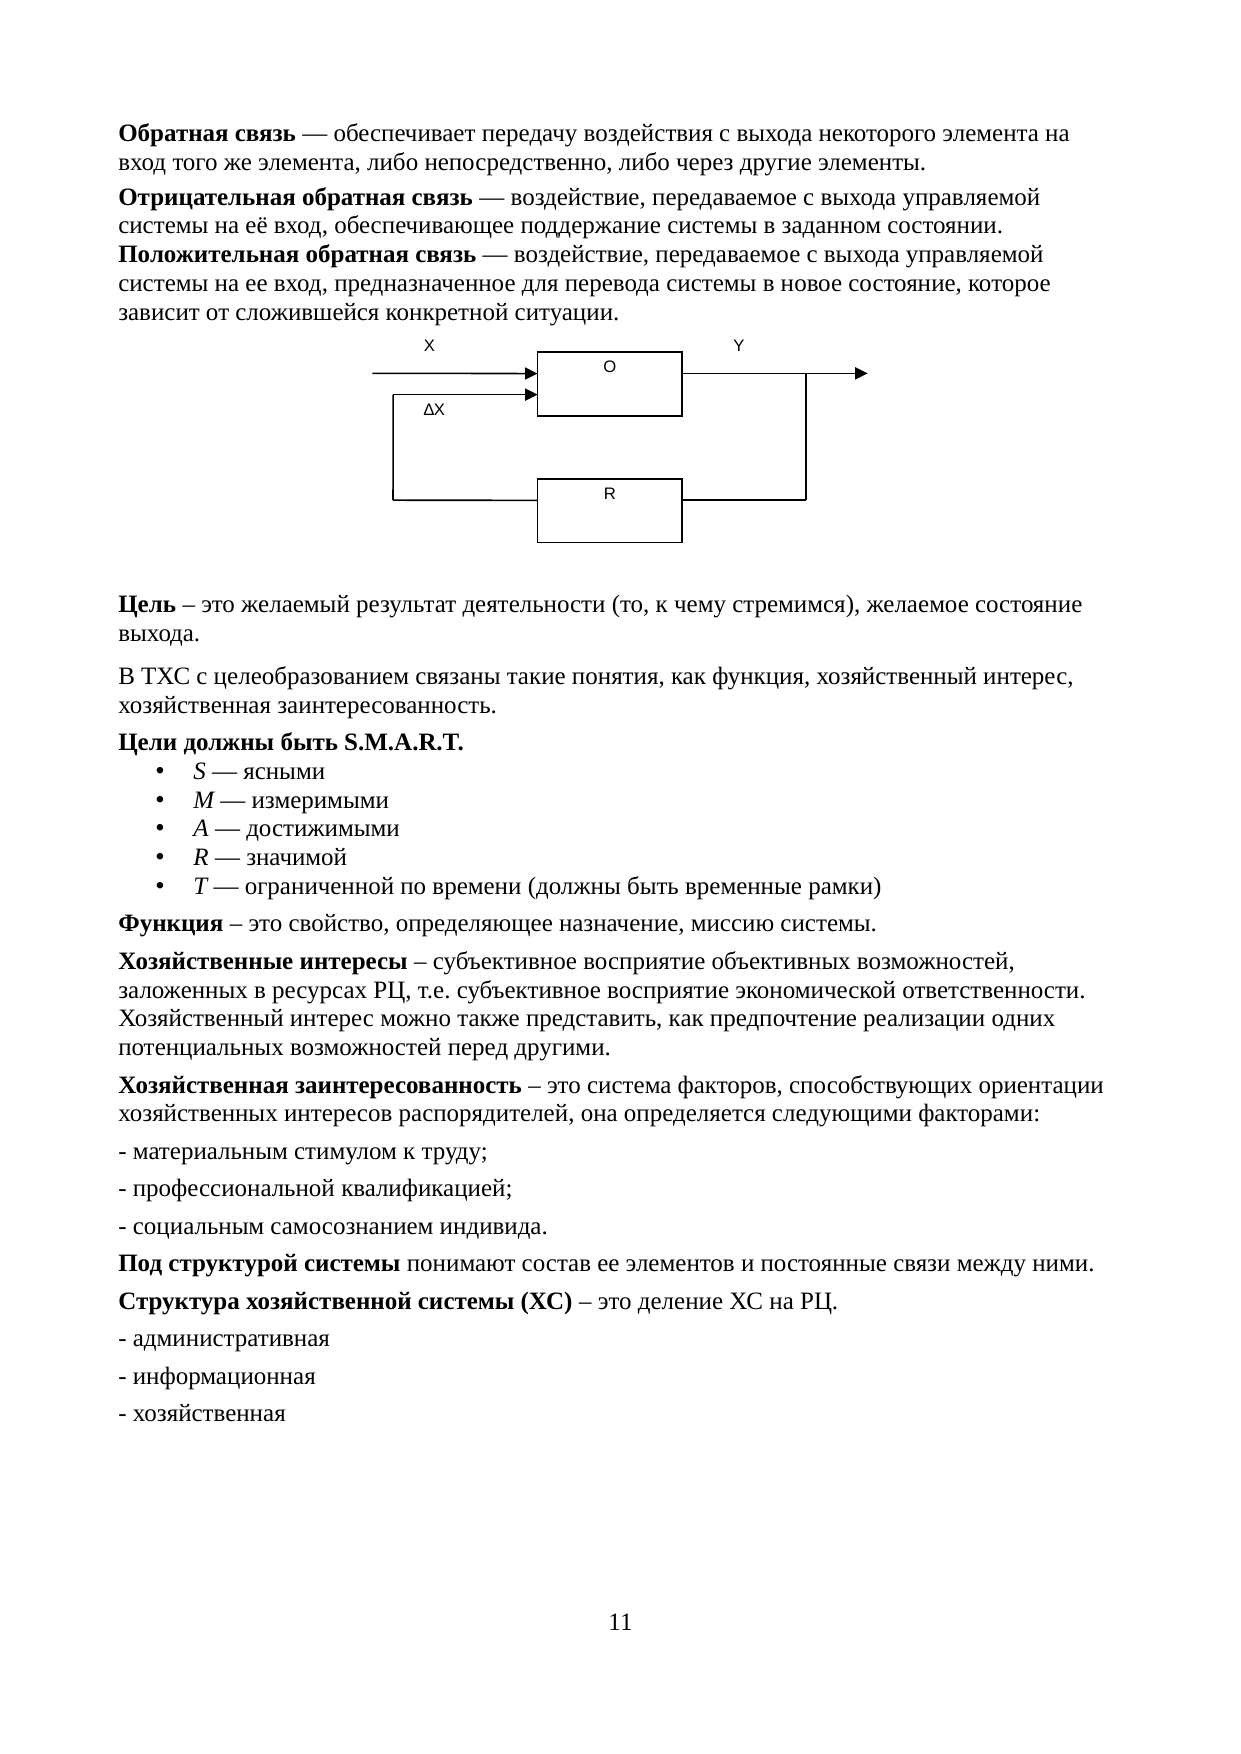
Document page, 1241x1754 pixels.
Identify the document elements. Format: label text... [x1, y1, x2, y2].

text - информационная [118, 1361, 1122, 1390]
list T — ограниченной по времени (должны быть временные рамки) [156, 871, 1122, 900]
text Отрицательная обратная связь — воздействие, передаваемое с выхода управляемой системы на её вход, обеспечивающее поддержание системы в заданном состоянии. [118, 182, 1122, 239]
text - административная [118, 1323, 1122, 1352]
text - хозяйственная [118, 1398, 1122, 1427]
text Под структурой системы понимают состав ее элементов и постоянные связи между ними. [118, 1248, 1122, 1277]
text В ТХС с целеобразованием связаны такие понятия, как функция, хозяйственный интерес, хозяйственная заинтересованность. [118, 661, 1122, 718]
list R — значимой [156, 842, 1122, 871]
list S — ясными [156, 756, 1122, 785]
list A — достижимыми [156, 813, 1122, 842]
list M — измеримыми [156, 785, 1122, 813]
text Цели должны быть S.M.A.R.T. [118, 727, 1122, 756]
text Структура хозяйственной системы (ХС) – это деление ХС на РЦ. [118, 1286, 1122, 1315]
text - материальным стимулом к труду; [118, 1136, 1122, 1165]
text Функция – это свойство, определяющее назначение, миссию системы. [118, 908, 1122, 937]
text Хозяйственная заинтересованность – это система факторов, способствующих ориентации хозяйственных интересов распорядителей, она определяется следующими факторами: [118, 1070, 1122, 1127]
text Обратная связь — обеспечивает передачу воздействия с выхода некоторого элемента на вход того же элемента, либо непосредственно, либо через другие элементы. [118, 118, 1122, 176]
text Цель – это желаемый результат деятельности (то, к чему стремимся), желаемое состояние выхода. [118, 589, 1122, 646]
text - социальным самосознанием индивида. [118, 1211, 1122, 1240]
text Хозяйственные интересы – субъективное восприятие объективных возможностей, заложенных в ресурсах РЦ, т.е. субъективное восприятие экономической ответственности. Хозяйственный интерес можно также представить, как предпочтение реализации одних потенциальных возможностей перед другими. [118, 946, 1122, 1061]
text Положительная обратная связь — воздействие, передаваемое с выхода управляемой системы на ее вход, предназначенное для перевода системы в новое состояние, которое зависит от сложившейся конкретной ситуации. [118, 239, 1122, 325]
text - профессиональной квалификацией; [118, 1173, 1122, 1202]
